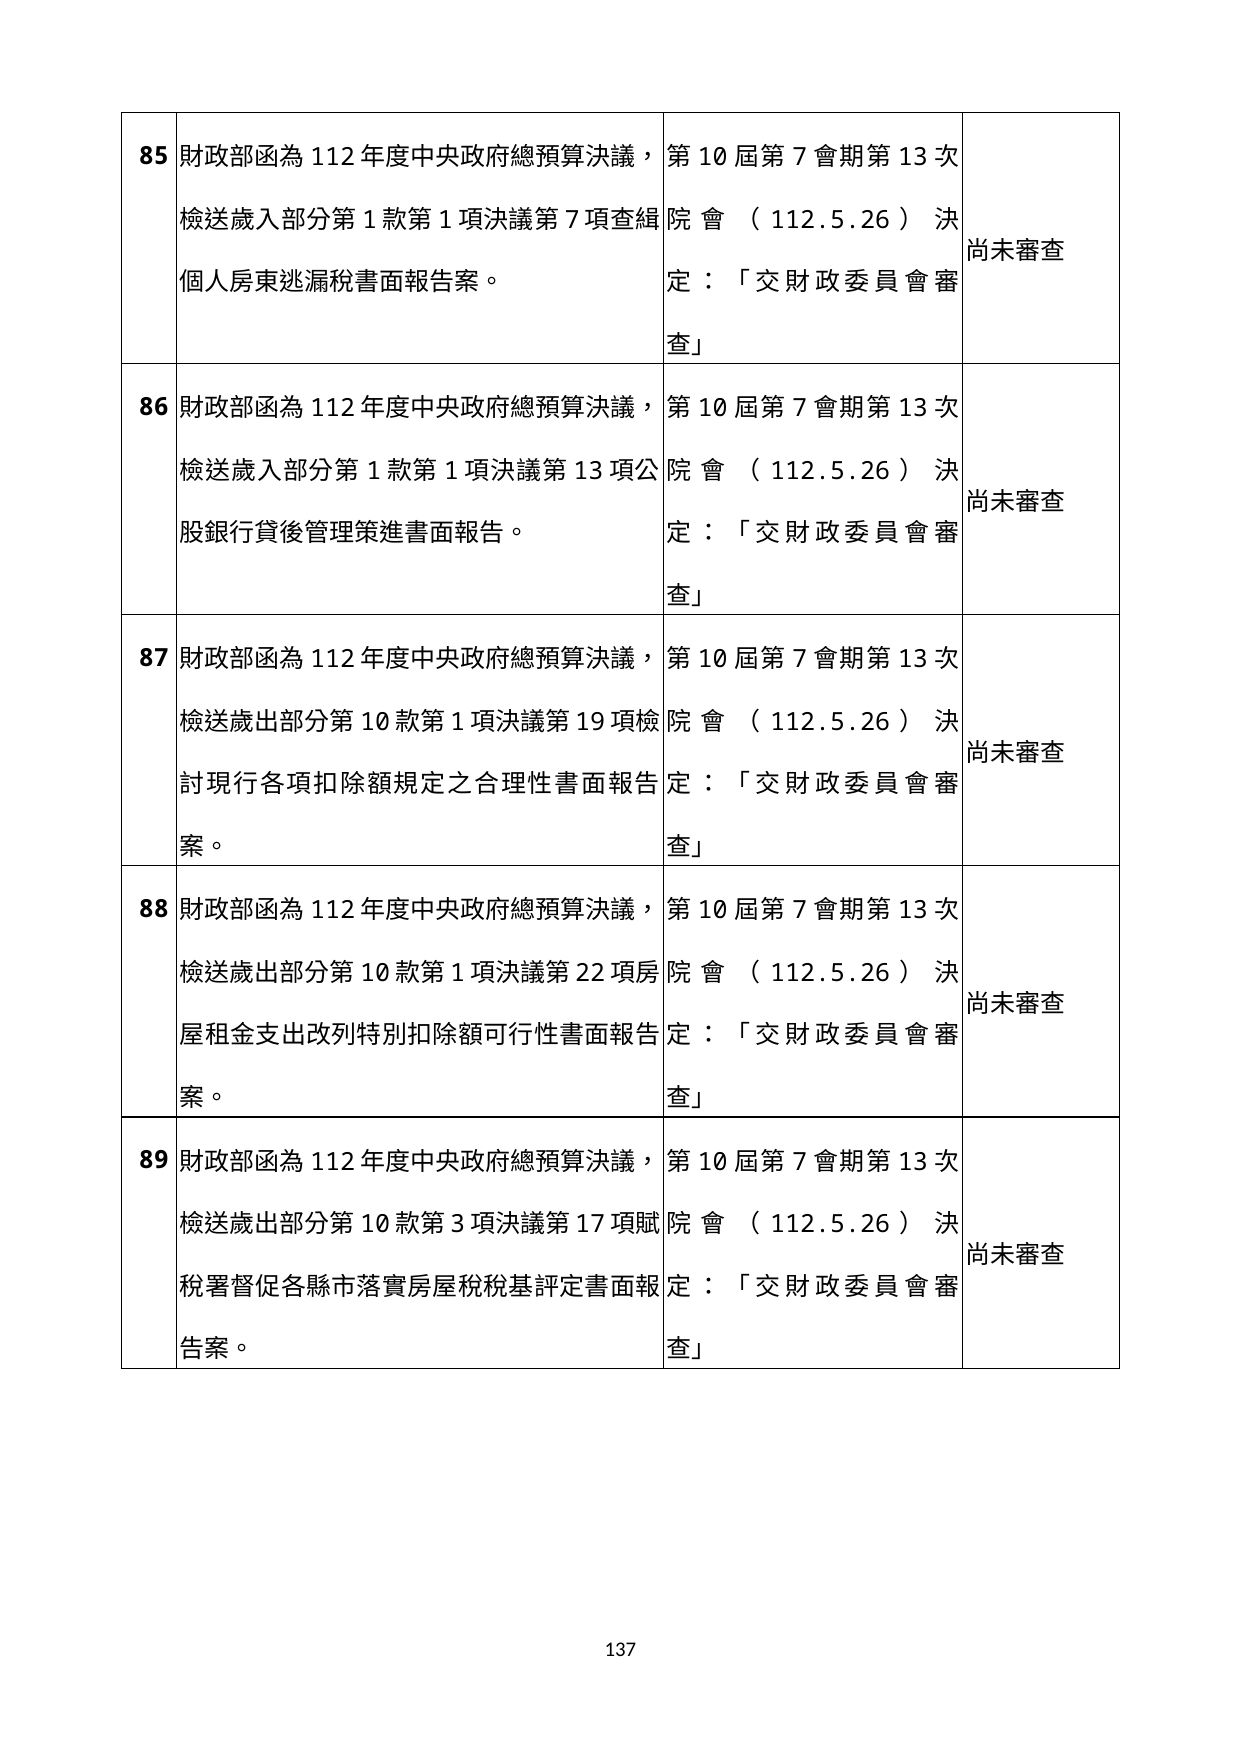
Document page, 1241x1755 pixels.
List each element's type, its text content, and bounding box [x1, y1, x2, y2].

table_cell [122, 1118, 176, 1367]
table_cell 尚未審查 [963, 615, 1119, 865]
table_cell 第10屆第7會期第13次院會（112.5.26）決定：「交財政委員會審查」 [664, 113, 962, 363]
table_cell 第10屆第7會期第13次院會（112.5.26）決定：「交財政委員會審查」 [664, 1118, 962, 1367]
table_cell [122, 364, 176, 614]
table_cell 財政部函為112年度中央政府總預算決議，檢送歲入部分第1款第1項決議第7項查緝個人房東逃漏稅書面報告案。 [177, 113, 663, 363]
table_cell [122, 113, 176, 363]
table_cell 第10屆第7會期第13次院會（112.5.26）決定：「交財政委員會審查」 [664, 364, 962, 614]
table_cell 尚未審查 [963, 364, 1119, 614]
table_cell 尚未審查 [963, 1118, 1119, 1367]
table_cell 第10屆第7會期第13次院會（112.5.26）決定：「交財政委員會審查」 [664, 866, 962, 1116]
table_cell [122, 615, 176, 865]
table_cell [122, 866, 176, 1116]
table_cell 尚未審查 [963, 866, 1119, 1116]
table_cell 財政部函為112年度中央政府總預算決議，檢送歲出部分第10款第1項決議第19項檢討現行各項扣除額規定之合理性書面報告案。 [177, 615, 663, 865]
table_cell 尚未審查 [963, 113, 1119, 363]
table_cell 財政部函為112年度中央政府總預算決議，檢送歲入部分第1款第1項決議第13項公股銀行貸後管理策進書面報告。 [177, 364, 663, 614]
table_cell 財政部函為112年度中央政府總預算決議，檢送歲出部分第10款第3項決議第17項賦稅署督促各縣市落實房屋稅稅基評定書面報告案。 [177, 1118, 663, 1367]
table_cell 第10屆第7會期第13次院會（112.5.26）決定：「交財政委員會審查」 [664, 615, 962, 865]
table_cell 財政部函為112年度中央政府總預算決議，檢送歲出部分第10款第1項決議第22項房屋租金支出改列特別扣除額可行性書面報告案。 [177, 866, 663, 1116]
